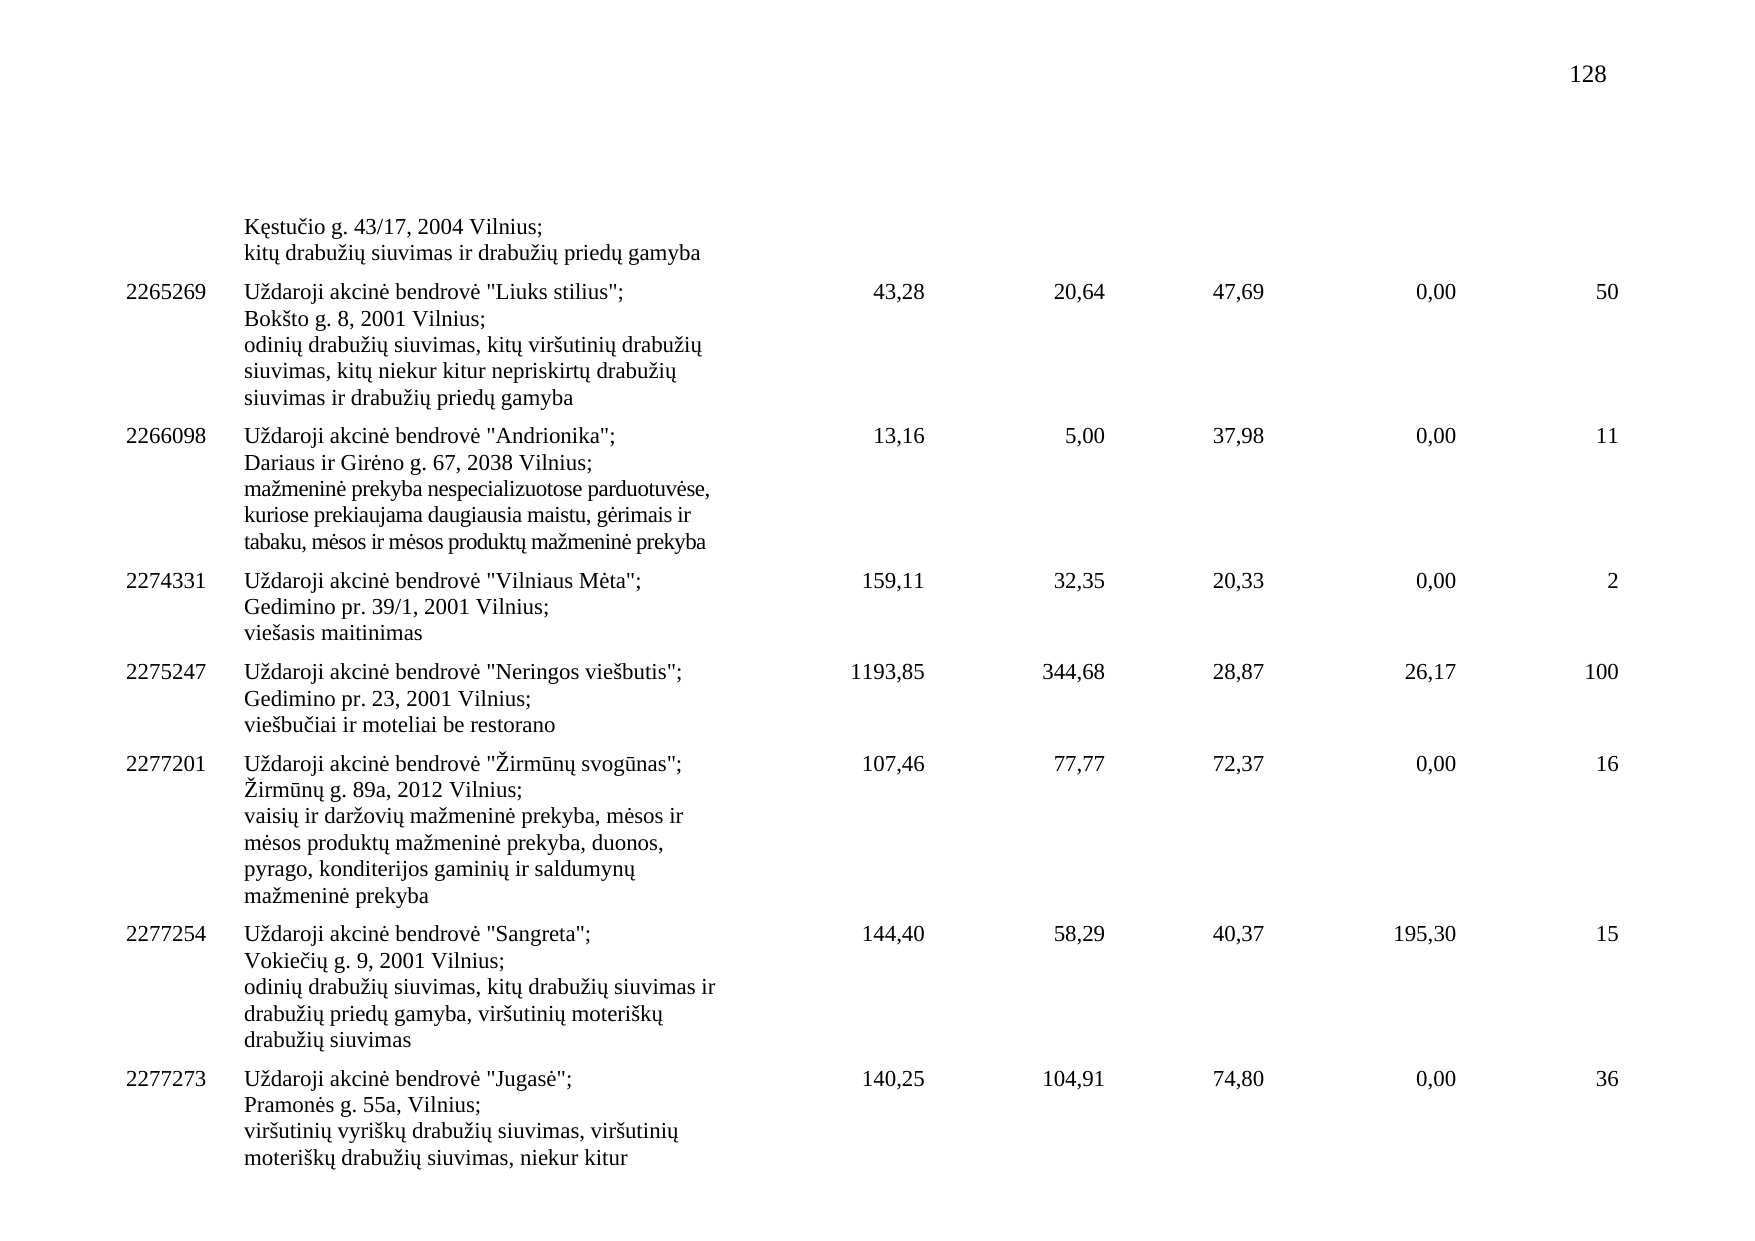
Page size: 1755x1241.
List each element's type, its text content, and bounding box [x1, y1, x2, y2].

table_cell 0,00 [1281, 561, 1473, 652]
table_cell 2275247 [100, 652, 233, 744]
table_cell 2274331 [100, 561, 233, 652]
table_cell Uždaroji akcinė bendrovė "Vilniaus Mėta"; Gedimino pr. 39/1, 2001 Vilnius; viešasis maitinimas [233, 561, 749, 652]
table_cell 20,64 [941, 272, 1122, 416]
table_cell Uždaroji akcinė bendrovė "Liuks stilius"; Bokšto g. 8, 2001 Vilnius; odinių drabužių siuvimas, kitų viršutinių drabužių siuvimas, kitų niekur kitur nepriskirtų drabužių siuvimas ir drabužių priedų gamyba [233, 272, 749, 416]
table_cell 11 [1473, 416, 1636, 561]
table_cell 77,77 [941, 744, 1122, 914]
table_cell Uždaroji akcinė bendrovė "Andrionika"; Dariaus ir Girėno g. 67, 2038 Vilnius; mažmeninė prekyba nespecializuotose parduotuvėse, kuriose prekiaujama daugiausia maistu, gėrimais ir tabaku, mėsos ir mėsos produktų mažmeninė prekyba [233, 416, 749, 561]
table_cell 2277254 [100, 914, 233, 1058]
table_cell 16 [1473, 744, 1636, 914]
table_cell 140,25 [750, 1059, 941, 1170]
table_cell 40,37 [1122, 914, 1281, 1058]
table_cell 107,46 [750, 744, 941, 914]
table_cell 100 [1473, 652, 1636, 744]
table_cell 58,29 [941, 914, 1122, 1058]
table_cell 195,30 [1281, 914, 1473, 1058]
table_cell 47,69 [1122, 272, 1281, 416]
table_cell 32,35 [941, 561, 1122, 652]
table_cell 74,80 [1122, 1059, 1281, 1170]
table_cell 15 [1473, 914, 1636, 1058]
table_cell 20,33 [1122, 561, 1281, 652]
table_cell 26,17 [1281, 652, 1473, 744]
table_cell 36 [1473, 1059, 1636, 1170]
table_cell Uždaroji akcinė bendrovė "Sangreta"; Vokiečių g. 9, 2001 Vilnius; odinių drabužių siuvimas, kitų drabužių siuvimas ir drabužių priedų gamyba, viršutinių moteriškų drabužių siuvimas [233, 914, 749, 1058]
table_cell 2266098 [100, 416, 233, 561]
table_cell 1193,85 [750, 652, 941, 744]
table_cell [750, 207, 941, 272]
table_cell 0,00 [1281, 272, 1473, 416]
table_cell 159,11 [750, 561, 941, 652]
table_cell 13,16 [750, 416, 941, 561]
table_cell 104,91 [941, 1059, 1122, 1170]
table_cell 5,00 [941, 416, 1122, 561]
table_cell 2277273 [100, 1059, 233, 1170]
table_cell 0,00 [1281, 744, 1473, 914]
table_cell 2265269 [100, 272, 233, 416]
table_cell [1281, 207, 1473, 272]
table_cell 50 [1473, 272, 1636, 416]
table_cell 144,40 [750, 914, 941, 1058]
table_cell 2 [1473, 561, 1636, 652]
table_cell Uždaroji akcinė bendrovė "Neringos viešbutis"; Gedimino pr. 23, 2001 Vilnius; viešbučiai ir moteliai be restorano [233, 652, 749, 744]
table_cell [1122, 207, 1281, 272]
table_cell 0,00 [1281, 416, 1473, 561]
table_cell 344,68 [941, 652, 1122, 744]
table_cell 43,28 [750, 272, 941, 416]
table_cell 72,37 [1122, 744, 1281, 914]
table_cell Kęstučio g. 43/17, 2004 Vilnius; kitų drabužių siuvimas ir drabužių priedų gamyba [233, 207, 749, 272]
table_cell [100, 207, 233, 272]
table_cell 0,00 [1281, 1059, 1473, 1170]
table_cell Uždaroji akcinė bendrovė "Žirmūnų svogūnas"; Žirmūnų g. 89a, 2012 Vilnius; vaisių ir daržovių mažmeninė prekyba, mėsos ir mėsos produktų mažmeninė prekyba, duonos, pyrago, konditerijos gaminių ir saldumynų mažmeninė prekyba [233, 744, 749, 914]
table_cell 2277201 [100, 744, 233, 914]
table_cell Uždaroji akcinė bendrovė "Jugasė"; Pramonės g. 55a, Vilnius; viršutinių vyriškų drabužių siuvimas, viršutinių moteriškų drabužių siuvimas, niekur kitur [233, 1059, 749, 1170]
table_cell [941, 207, 1122, 272]
table_cell 37,98 [1122, 416, 1281, 561]
table_cell [1473, 207, 1636, 272]
table_cell 28,87 [1122, 652, 1281, 744]
